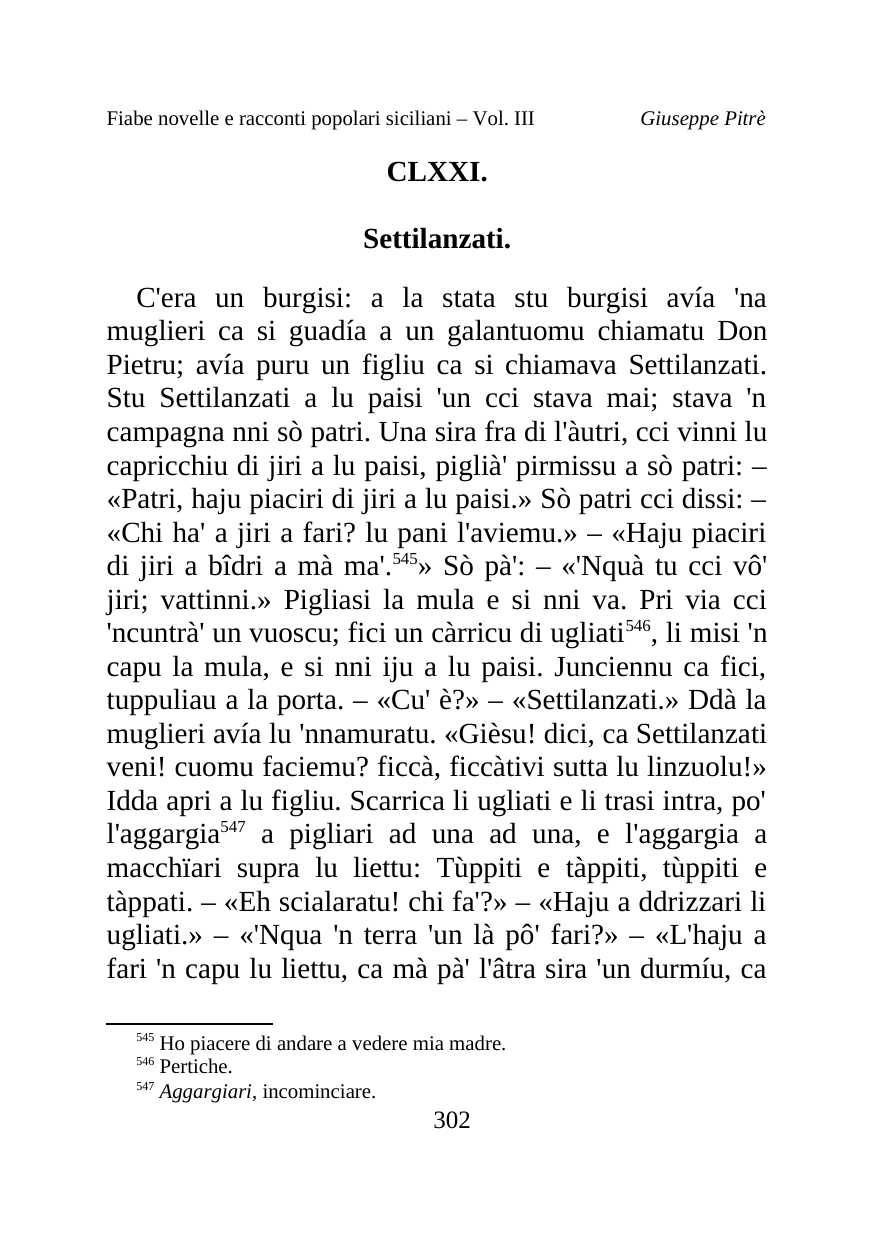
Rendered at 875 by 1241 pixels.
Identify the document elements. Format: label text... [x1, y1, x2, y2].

subtitle CLXXI. Settilanzati. [106, 154, 768, 255]
text Ho piacere di andare a vedere mia madre. [106, 1030, 768, 1054]
text Aggargiari, incominciare. [106, 1078, 768, 1103]
text Pertiche. [106, 1054, 768, 1078]
text C'era un burgisi: a la stata stu burgisi avía 'na muglieri ca si guadía a un galantuomu chiamatu Don Pietru; avía puru un figliu ca si chiamava Settilanzati. Stu Settilanzati a lu paisi 'un cci stava mai; stava 'n campagna nni sò patri. Una sira fra di l'àutri, cci vinni lu capricchiu di jiri a lu paisi, piglià' pirmissu a sò patri: – «Patri, haju piaciri di jiri a lu paisi.» Sò patri cci dissi: – «Chi ha' a jiri a fari? lu pani l'aviemu.» – «Haju piaciri di jiri a bîdri a mà ma'.» Sò pà': – «'Nquà tu cci vô' jiri; vattinni.» Pigliasi la mula e si nni va. Pri via cci 'ncuntrà' un vuoscu; fici un càrricu di ugliati, li misi 'n capu la mula, e si nni iju a lu paisi. Junciennu ca fici, tuppuliau a la porta. – «Cu' è?» – «Settilanzati.» Ddà la muglieri avía lu 'nnamuratu. «Gièsu! dici, ca Settilanzati veni! cuomu faciemu? ficcà, ficcàtivi sutta lu linzuolu!» Idda apri a lu figliu. Scarrica li ugliati e li trasi intra, po' l'aggargia a pigliari ad una ad una, e l'aggargia a macchïari supra lu liettu: Tùppiti e tàppiti, tùppiti e tàppati. – «Eh scialaratu! chi fa'?» – «Haju a ddrizzari li ugliati.» – «'Nqua 'n terra 'un là pô' fari?» – «L'haju a fari 'n capu lu liettu, ca mà pà' l'âtra sira 'un durmíu, ca [106, 280, 768, 984]
